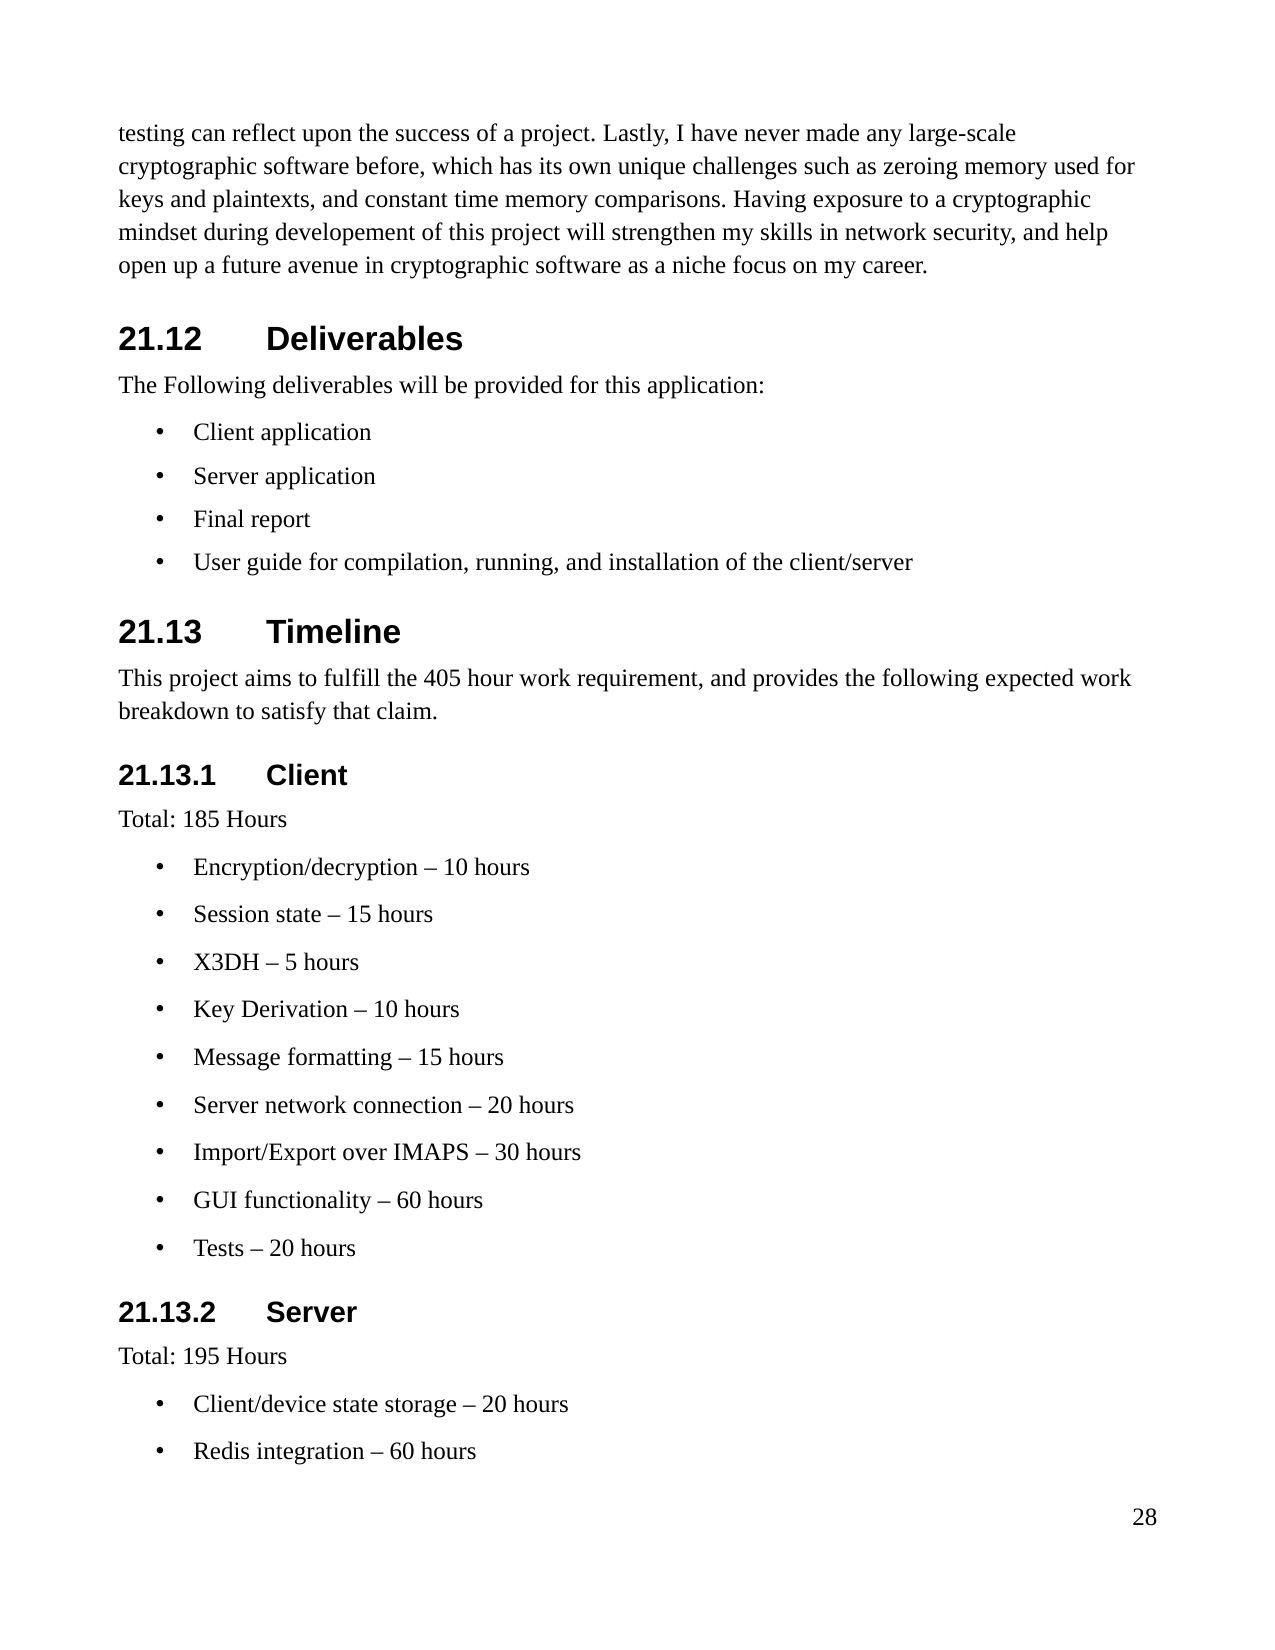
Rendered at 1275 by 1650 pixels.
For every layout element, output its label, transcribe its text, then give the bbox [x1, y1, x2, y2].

subtitle Deliverables [118, 319, 1157, 357]
text Total: 185 Hours [118, 804, 1157, 833]
list Key Derivation – 10 hours [156, 994, 1157, 1023]
text Total: 195 Hours [118, 1341, 1157, 1370]
text testing can reflect upon the success of a project. Lastly, I have never made any large-scale cryptographic software before, which has its own unique challenges such as zeroing memory used for keys and plaintexts, and constant time memory comparisons. Having exposure to a cryptographic mindset during developement of this project will strengthen my skills in network security, and help open up a future avenue in cryptographic software as a niche focus on my career. [118, 118, 1157, 279]
list Client application [156, 417, 1157, 446]
list Server network connection – 20 hours [156, 1090, 1157, 1118]
list Tests – 20 hours [156, 1233, 1157, 1261]
list Message formatting – 15 hours [156, 1042, 1157, 1071]
list Redis integration – 60 hours [156, 1436, 1157, 1465]
subtitle Client [118, 758, 1157, 792]
text This project aims to fulfill the 405 hour work requirement, and provides the following expected work breakdown to satisfy that claim. [118, 663, 1157, 724]
subtitle Server [118, 1295, 1157, 1328]
text The Following deliverables will be provided for this application: [118, 370, 1157, 398]
list Client/device state storage – 20 hours [156, 1389, 1157, 1417]
subtitle Timeline [118, 612, 1157, 650]
list Final report [156, 504, 1157, 533]
list X3DH – 5 hours [156, 947, 1157, 976]
list Import/Export over IMAPS – 30 hours [156, 1137, 1157, 1166]
list Server application [156, 461, 1157, 489]
list GUI functionality – 60 hours [156, 1185, 1157, 1214]
list User guide for compilation, running, and installation of the client/server [156, 547, 1157, 576]
list Encryption/decryption – 10 hours [156, 852, 1157, 881]
list Session state – 15 hours [156, 899, 1157, 928]
